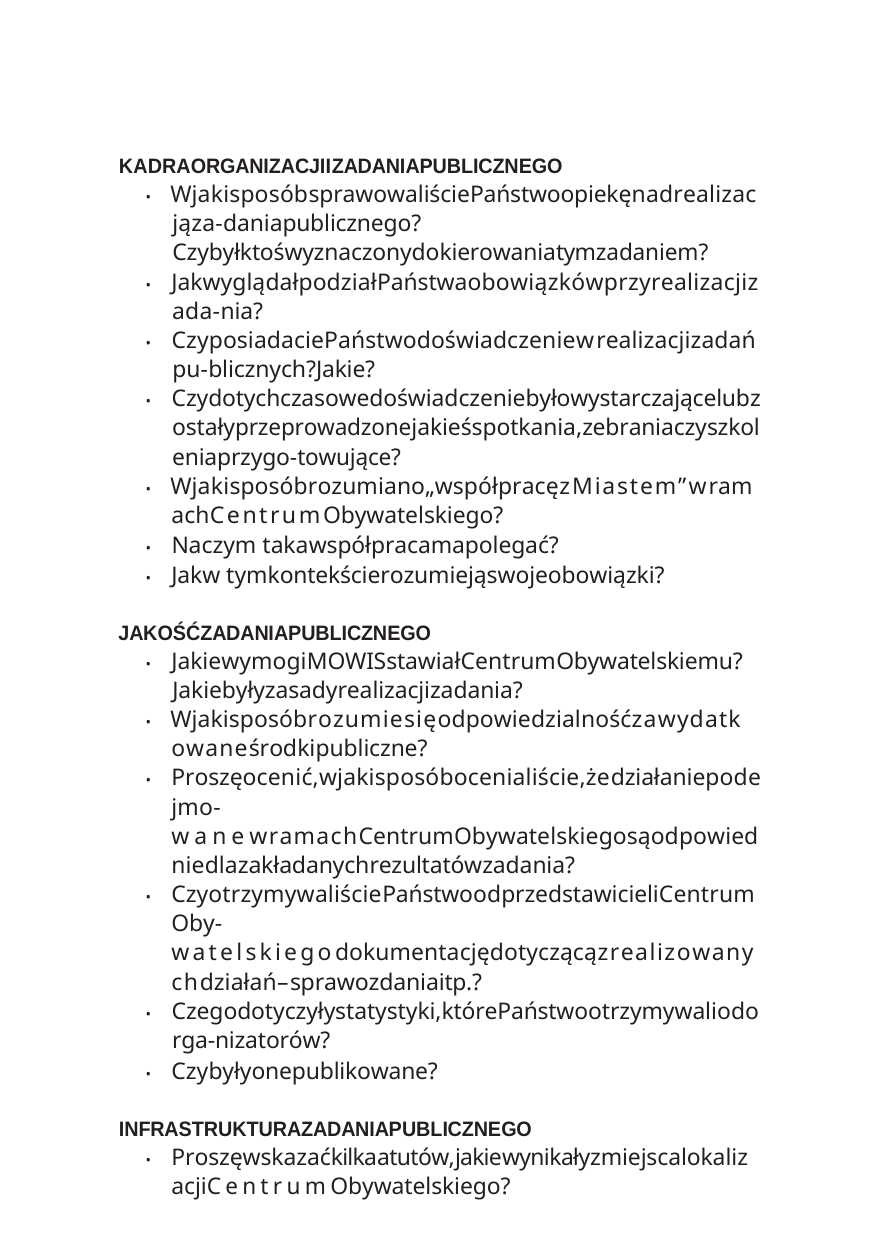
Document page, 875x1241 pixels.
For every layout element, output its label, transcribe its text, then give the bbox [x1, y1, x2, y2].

list Czybyłyonepublikowane? [145, 1055, 774, 1086]
list Jakw tymkontekścierozumiejąswojeobowiązki? [145, 560, 774, 590]
list CzyotrzymywaliściePaństwoodprzedstawicieliCentrumOby-watelskiegodokumentacjędotyczącązrealizowanychdziałań–sprawozdaniaitp.? [145, 879, 762, 996]
list Proszęocenić,wjakisposóbocenialiście,żedziałaniepodejmo-wanewramachCentrumObywatelskiegosąodpowiedniedlazakładanychrezultatówzadania? [145, 762, 762, 879]
text INFRASTRUKTURAZADANIAPUBLICZNEGO [119, 1117, 774, 1141]
list WjakisposóbsprawowaliściePaństwoopiekęnadrealizacjąza-daniapublicznego?Czybyłktośwyznaczonydokierowaniatymzadaniem? [145, 179, 762, 267]
list JakiewymogiMOWISstawiałCentrumObywatelskiemu?Jakiebyłyzasadyrealizacjizadania? [145, 646, 755, 704]
list Wjakisposóbrozumiano„współpracęzMiastem”wramachCentrumObywatelskiego? [145, 471, 756, 529]
list Czydotychczasowedoświadczeniebyłowystarczającelubzostałyprzeprowadzonejakieśspotkania,zebraniaczyszkoleniaprzygo-towujące? [145, 383, 761, 471]
list Naczym takawspółpracamapolegać? [145, 530, 774, 560]
text KADRAORGANIZACJIIZADANIAPUBLICZNEGO [119, 154, 774, 178]
list Proszęwskazaćkilkaatutów,jakiewynikałyzmiejscalokalizacjiCentrumObywatelskiego? [145, 1142, 756, 1201]
list Czegodotyczyłystatystyki,którePaństwootrzymywaliodorga-nizatorów? [145, 996, 762, 1054]
text JAKOŚĆZADANIAPUBLICZNEGO [118, 621, 774, 644]
list JakwyglądałpodziałPaństwaobowiązkówprzyrealizacjizada-nia? [145, 267, 762, 325]
list Wjakisposóbrozumiesięodpowiedzialnośćzawydatkowaneśrodkipubliczne? [145, 704, 755, 762]
list CzyposiadaciePaństwodoświadczeniewrealizacjizadańpu-blicznych?Jakie? [145, 325, 762, 383]
